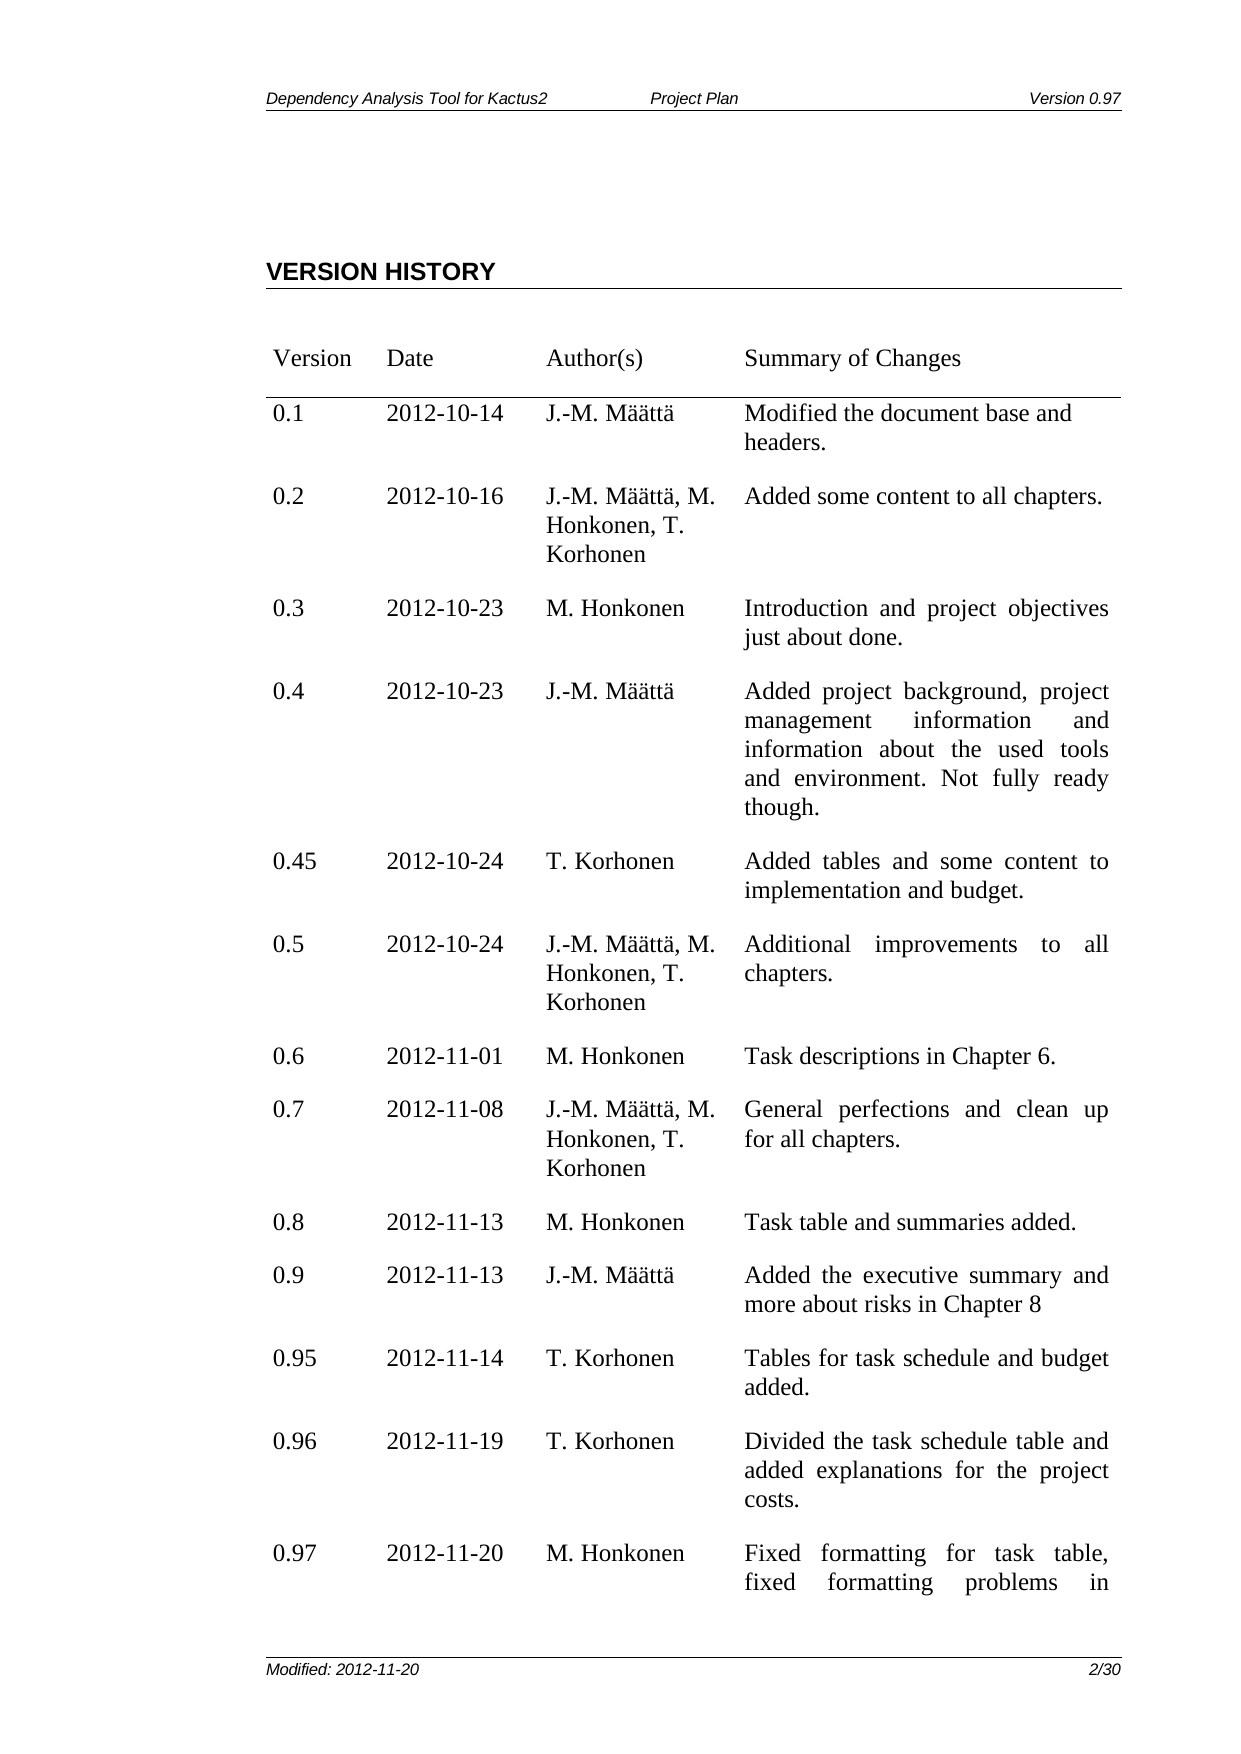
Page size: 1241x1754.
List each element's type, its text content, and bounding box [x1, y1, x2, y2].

table_cell 0.7 [266, 1094, 375, 1206]
table_cell Divided the task schedule table and added explanations for the project costs. [733, 1426, 1121, 1538]
table_cell M. Honkonen [535, 1538, 733, 1596]
table_cell Introduction and project objectives just about done. [733, 593, 1121, 676]
table_cell 2012-10-14 [375, 398, 534, 481]
table_cell 2012-11-08 [375, 1094, 534, 1206]
table_cell 0.45 [266, 846, 375, 928]
table_cell 0.8 [266, 1206, 375, 1260]
table_cell General perfections and clean up for all chapters. [733, 1094, 1121, 1206]
table_cell 0.2 [266, 481, 375, 593]
table_cell 2012-11-14 [375, 1343, 534, 1426]
table_cell M. Honkonen [535, 1041, 733, 1094]
table_cell 2012-11-13 [375, 1260, 534, 1343]
table_cell J.-M. Määttä [535, 676, 733, 846]
table_cell Added some content to all chapters. [733, 481, 1121, 593]
table_cell Task table and summaries added. [733, 1206, 1121, 1260]
table_cell 2012-11-13 [375, 1206, 534, 1260]
table_cell Tables for task schedule and budget added. [733, 1343, 1121, 1426]
table_cell M. Honkonen [535, 1206, 733, 1260]
table_cell J.-M. Määttä [535, 398, 733, 481]
table_cell Additional improvements to all chapters. [733, 929, 1121, 1041]
table_cell 2012-10-23 [375, 676, 534, 846]
table_cell 2012-10-16 [375, 481, 534, 593]
table_cell J.-M. Määttä, M. Honkonen, T. Korhonen [535, 481, 733, 593]
table_header Author(s) [535, 343, 733, 397]
table_cell 2012-11-19 [375, 1426, 534, 1538]
table_cell 0.5 [266, 929, 375, 1041]
table_cell Task descriptions in Chapter 6. [733, 1041, 1121, 1094]
table_cell 0.1 [266, 398, 375, 481]
table_cell 0.96 [266, 1426, 375, 1538]
table_cell Modified the document base and headers. [733, 398, 1121, 481]
table_cell 2012-11-20 [375, 1538, 534, 1596]
table_cell 0.97 [266, 1538, 375, 1596]
table_cell 2012-10-23 [375, 593, 534, 676]
table_header Summary of Changes [733, 343, 1121, 397]
table_header Date [375, 343, 534, 397]
table_cell Added tables and some content to implementation and budget. [733, 846, 1121, 928]
table_cell 2012-10-24 [375, 846, 534, 928]
table_cell Fixed formatting for task table, fixed formatting problems in [733, 1538, 1121, 1596]
table_cell 0.3 [266, 593, 375, 676]
table_cell 0.95 [266, 1343, 375, 1426]
table_cell Added project background, project management information and information about the used tools and environment. Not fully ready though. [733, 676, 1121, 846]
list Version History [266, 257, 1122, 288]
table_cell J.-M. Määttä [535, 1260, 733, 1343]
table_cell Added the executive summary and more about risks in Chapter 8 [733, 1260, 1121, 1343]
table_cell T. Korhonen [535, 1343, 733, 1426]
table_cell 0.4 [266, 676, 375, 846]
table_cell 0.9 [266, 1260, 375, 1343]
table_cell T. Korhonen [535, 846, 733, 928]
table_cell J.-M. Määttä, M. Honkonen, T. Korhonen [535, 1094, 733, 1206]
table_cell M. Honkonen [535, 593, 733, 676]
table_cell J.-M. Määttä, M. Honkonen, T. Korhonen [535, 929, 733, 1041]
table_header Version [266, 343, 375, 397]
table_cell 0.6 [266, 1041, 375, 1094]
table_cell 2012-11-01 [375, 1041, 534, 1094]
table_cell 2012-10-24 [375, 929, 534, 1041]
table_cell T. Korhonen [535, 1426, 733, 1538]
